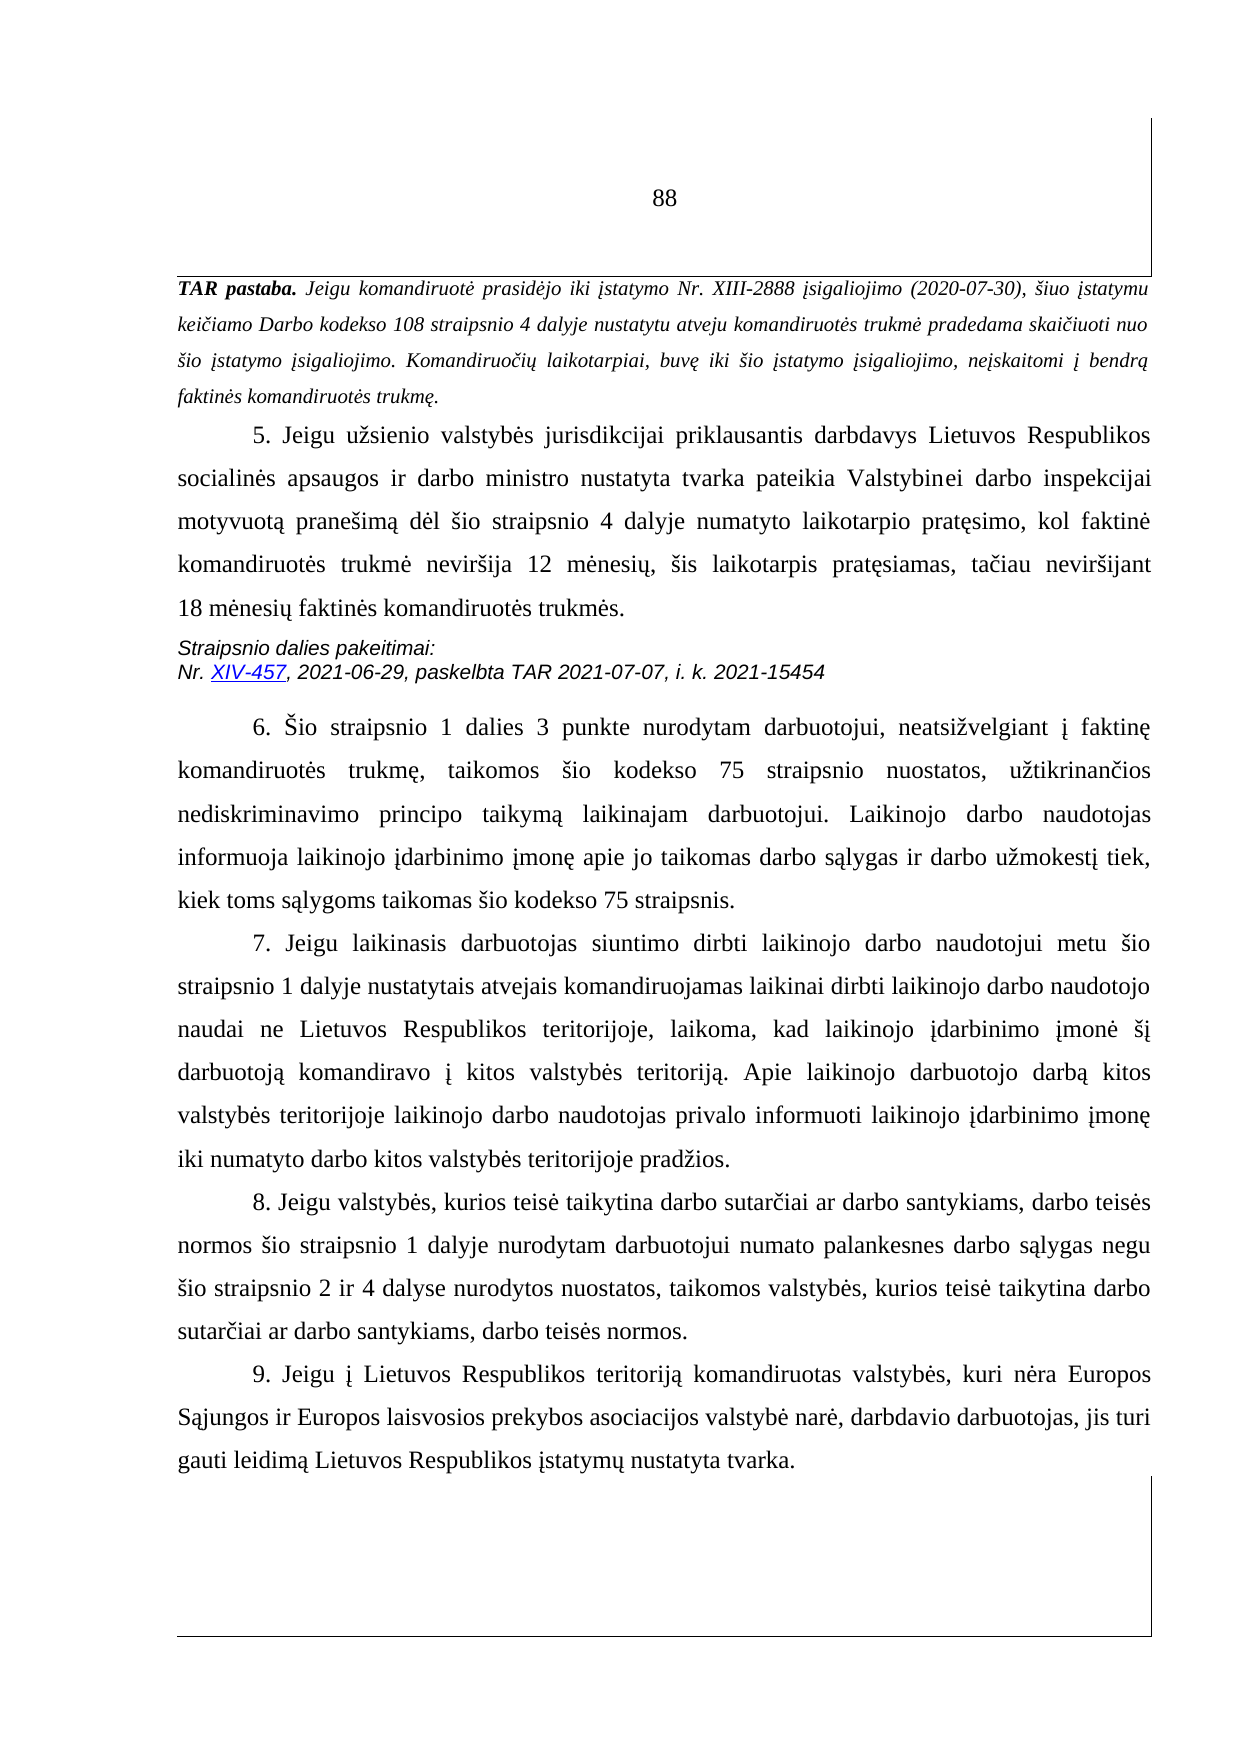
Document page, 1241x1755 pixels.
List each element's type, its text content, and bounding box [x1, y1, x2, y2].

text 8. Jeigu valstybės, kurios teisė taikytina darbo sutarčiai ar darbo santykiams, darbo teisės normos šio straipsnio 1 dalyje nurodytam darbuotojui numato palankesnes darbo sąlygas negu šio straipsnio 2 ir 4 dalyse nurodytos nuostatos, taikomos valstybės, kurios teisė taikytina darbo sutarčiai ar darbo santykiams, darbo teisės normos. [177, 1187, 1152, 1345]
text Straipsnio dalies pakeitimai: [177, 636, 1152, 660]
text TAR pastaba. Jeigu komandiruotė prasidėjo iki įstatymo Nr. XIII-2888 įsigaliojimo (2020-07-30), šiuo įstatymu keičiamo Darbo kodekso 108 straipsnio 4 dalyje nustatytu atveju komandiruotės trukmė pradedama skaičiuoti nuo šio įstatymo įsigaliojimo. Komandiruočių laikotarpiai, buvę iki šio įstatymo įsigaliojimo, neįskaitomi į bendrą faktinės komandiruotės trukmę. [177, 276, 1152, 408]
text 7. Jeigu laikinasis darbuotojas siuntimo dirbti laikinojo darbo naudotojui metu šio straipsnio 1 dalyje nustatytais atvejais komandiruojamas laikinai dirbti laikinojo darbo naudotojo naudai ne Lietuvos Respublikos teritorijoje, laikoma, kad laikinojo įdarbinimo įmonė šį darbuotoją komandiravo į kitos valstybės teritoriją. Apie laikinojo darbuotojo darbą kitos valstybės teritorijoje laikinojo darbo naudotojas privalo informuoti laikinojo įdarbinimo įmonę iki numatyto darbo kitos valstybės teritorijoje pradžios. [177, 928, 1152, 1172]
text 6. Šio straipsnio 1 dalies 3 punkte nurodytam darbuotojui, neatsižvelgiant į faktinę komandiruotės trukmę, taikomos šio kodekso 75 straipsnio nuostatos, užtikrinančios nediskriminavimo principo taikymą laikinajam darbuotojui. Laikinojo darbo naudotojas informuoja laikinojo įdarbinimo įmonę apie jo taikomas darbo sąlygas ir darbo užmokestį tiek, kiek toms sąlygoms taikomas šio kodekso 75 straipsnis. [177, 712, 1152, 914]
text 9. Jeigu į Lietuvos Respublikos teritoriją komandiruotas valstybės, kuri nėra Europos Sąjungos ir Europos laisvosios prekybos asociacijos valstybė narė, darbdavio darbuotojas, jis turi gauti leidimą Lietuvos Respublikos įstatymų nustatyta tvarka. [177, 1359, 1152, 1474]
text 5. Jeigu užsienio valstybės jurisdikcijai priklausantis darbdavys Lietuvos Respublikos socialinės apsaugos ir darbo ministro nustatyta tvarka pateikia Valstybinei darbo inspekcijai motyvuotą pranešimą dėl šio straipsnio 4 dalyje numatyto laikotarpio pratęsimo, kol faktinė komandiruotės trukmė neviršija 12 mėnesių, šis laikotarpis pratęsiamas, tačiau neviršijant 18 mėnesių faktinės komandiruotės trukmės. [177, 420, 1152, 621]
text Nr. XIV-457, 2021-06-29, paskelbta TAR 2021-07-07, i. k. 2021-15454 [177, 660, 1152, 684]
